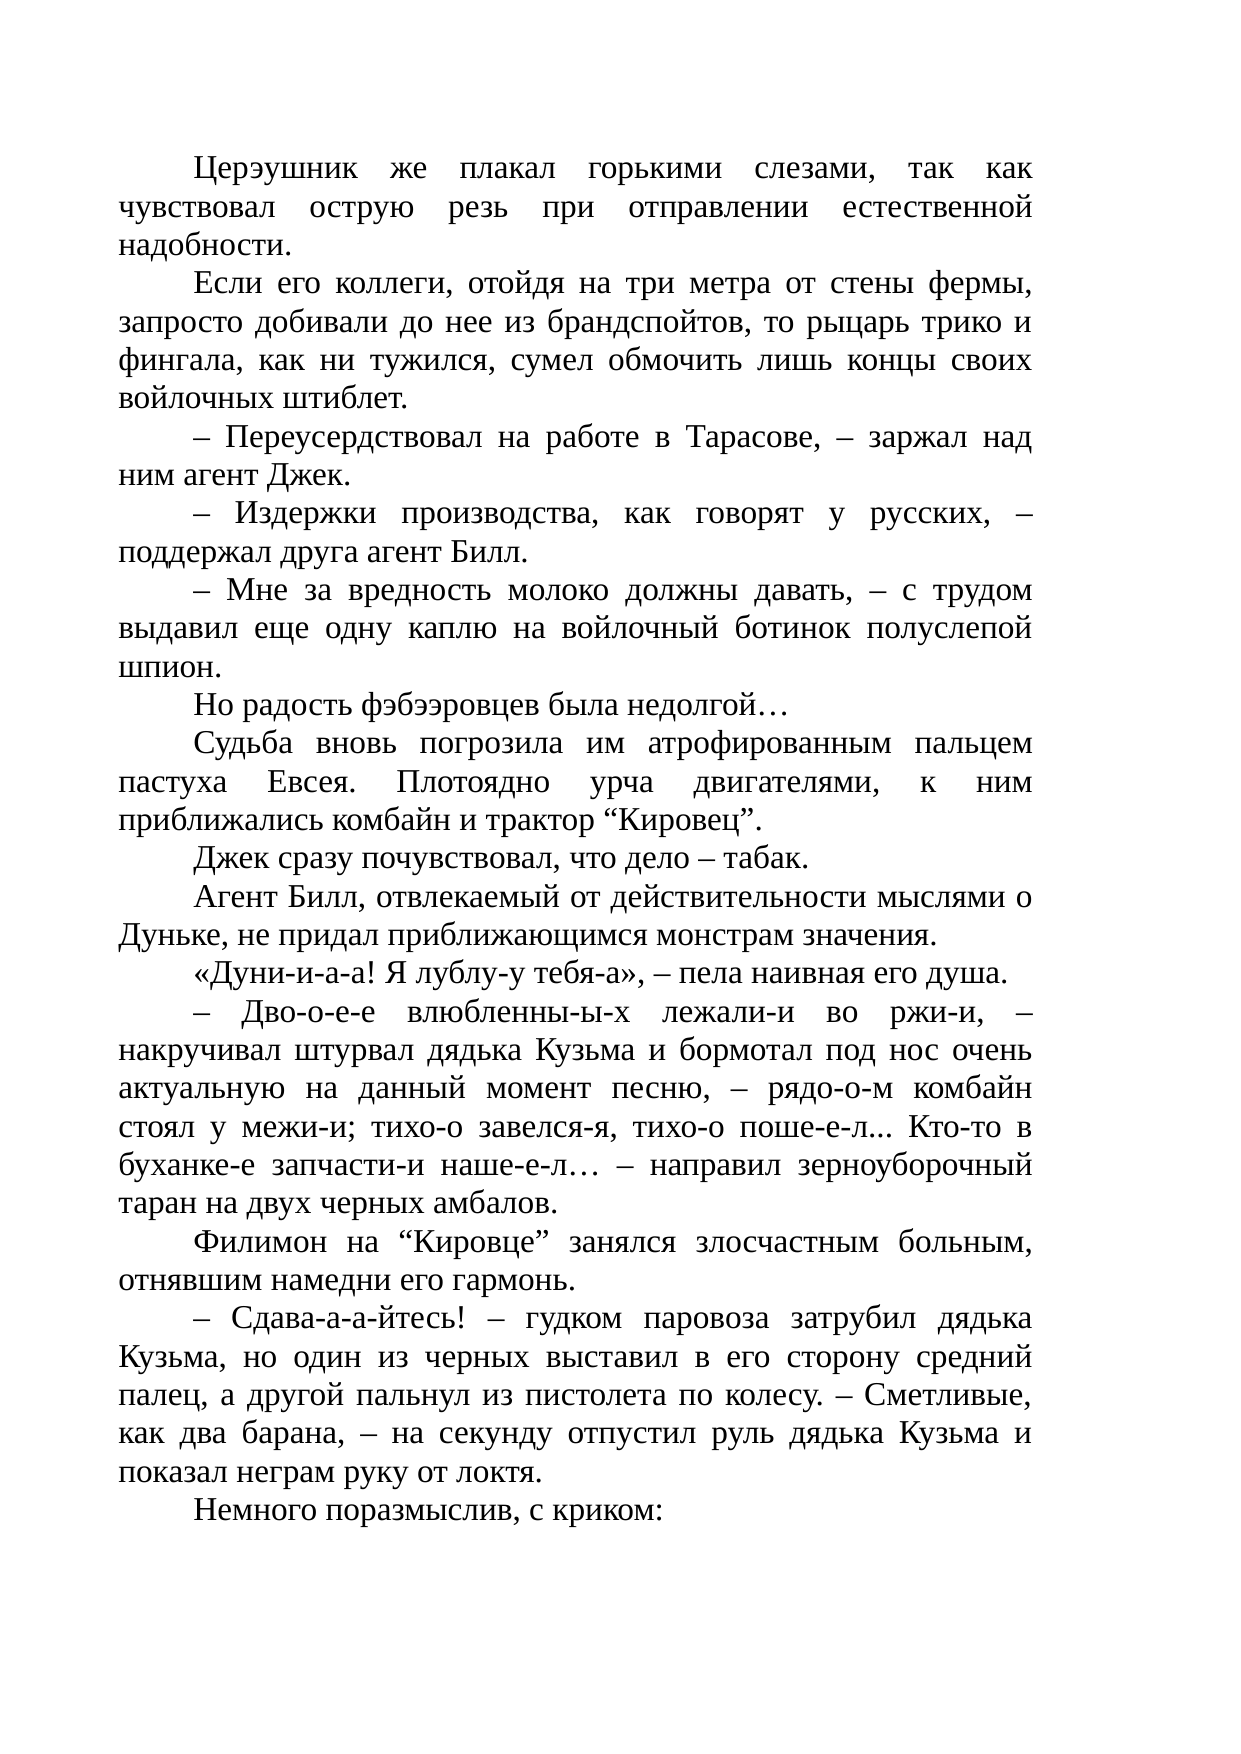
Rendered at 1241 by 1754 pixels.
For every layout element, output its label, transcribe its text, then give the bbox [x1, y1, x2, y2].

subtitle Судьба вновь погрозила им атрофированным пальцем пастуха Евсея. Плотоядно урча двигателями, к ним приближались комбайн и трактор “Кировец”. [118, 723, 1033, 838]
subtitle – Переусердствовал на работе в Тарасове, – заржал над ним агент Джек. [118, 416, 1033, 493]
subtitle – Сдава-а-а-йтесь! – гудком паровоза затрубил дядька Кузьма, но один из черных выставил в его сторону средний палец, а другой пальнул из пистолета по колесу. – Сметливые, как два барана, – на секунду отпустил руль дядька Кузьма и показал неграм руку от локтя. [118, 1298, 1033, 1489]
subtitle – Мне за вредность молоко должны давать, – с трудом выдавил еще одну каплю на войлочный ботинок полуслепой шпион. [118, 569, 1033, 684]
subtitle Но радость фэбээровцев была недолгой… [118, 684, 1033, 723]
subtitle Если его коллеги, отойдя на три метра от стены фермы, запросто добивали до нее из брандспойтов, то рыцарь трико и фингала, как ни тужился, сумел обмочить лишь концы своих войлочных штиблет. [118, 263, 1033, 416]
subtitle Немного поразмыслив, с криком: [118, 1489, 1033, 1528]
subtitle Филимон на “Кировце” занялся злосчастным больным, отнявшим намедни его гармонь. [118, 1221, 1033, 1298]
subtitle «Дуни-и-а-а! Я лублу-у тебя-а», – пела наивная его душа. [118, 953, 1033, 991]
subtitle Агент Билл, отвлекаемый от действительности мыслями о Дуньке, не придал приближающимся монстрам значения. [118, 876, 1033, 953]
subtitle – Издержки производства, как говорят у русских, – поддержал друга агент Билл. [118, 493, 1033, 569]
subtitle Церэушник же плакал горькими слезами, так как чувствовал острую резь при отправлении естественной надобности. [118, 148, 1033, 263]
subtitle – Дво-о-е-е влюбленны-ы-х лежали-и во ржи-и, – накручивал штурвал дядька Кузьма и бормотал под нос очень актуальную на данный момент песню, – рядо-о-м комбайн стоял у межи-и; тихо-о завелся-я, тихо-о поше-е-л... Кто-то в буханке-е запчасти-и наше-е-л… – направил зерноуборочный таран на двух черных амбалов. [118, 991, 1033, 1221]
subtitle Джек сразу почувствовал, что дело – табак. [118, 838, 1033, 876]
